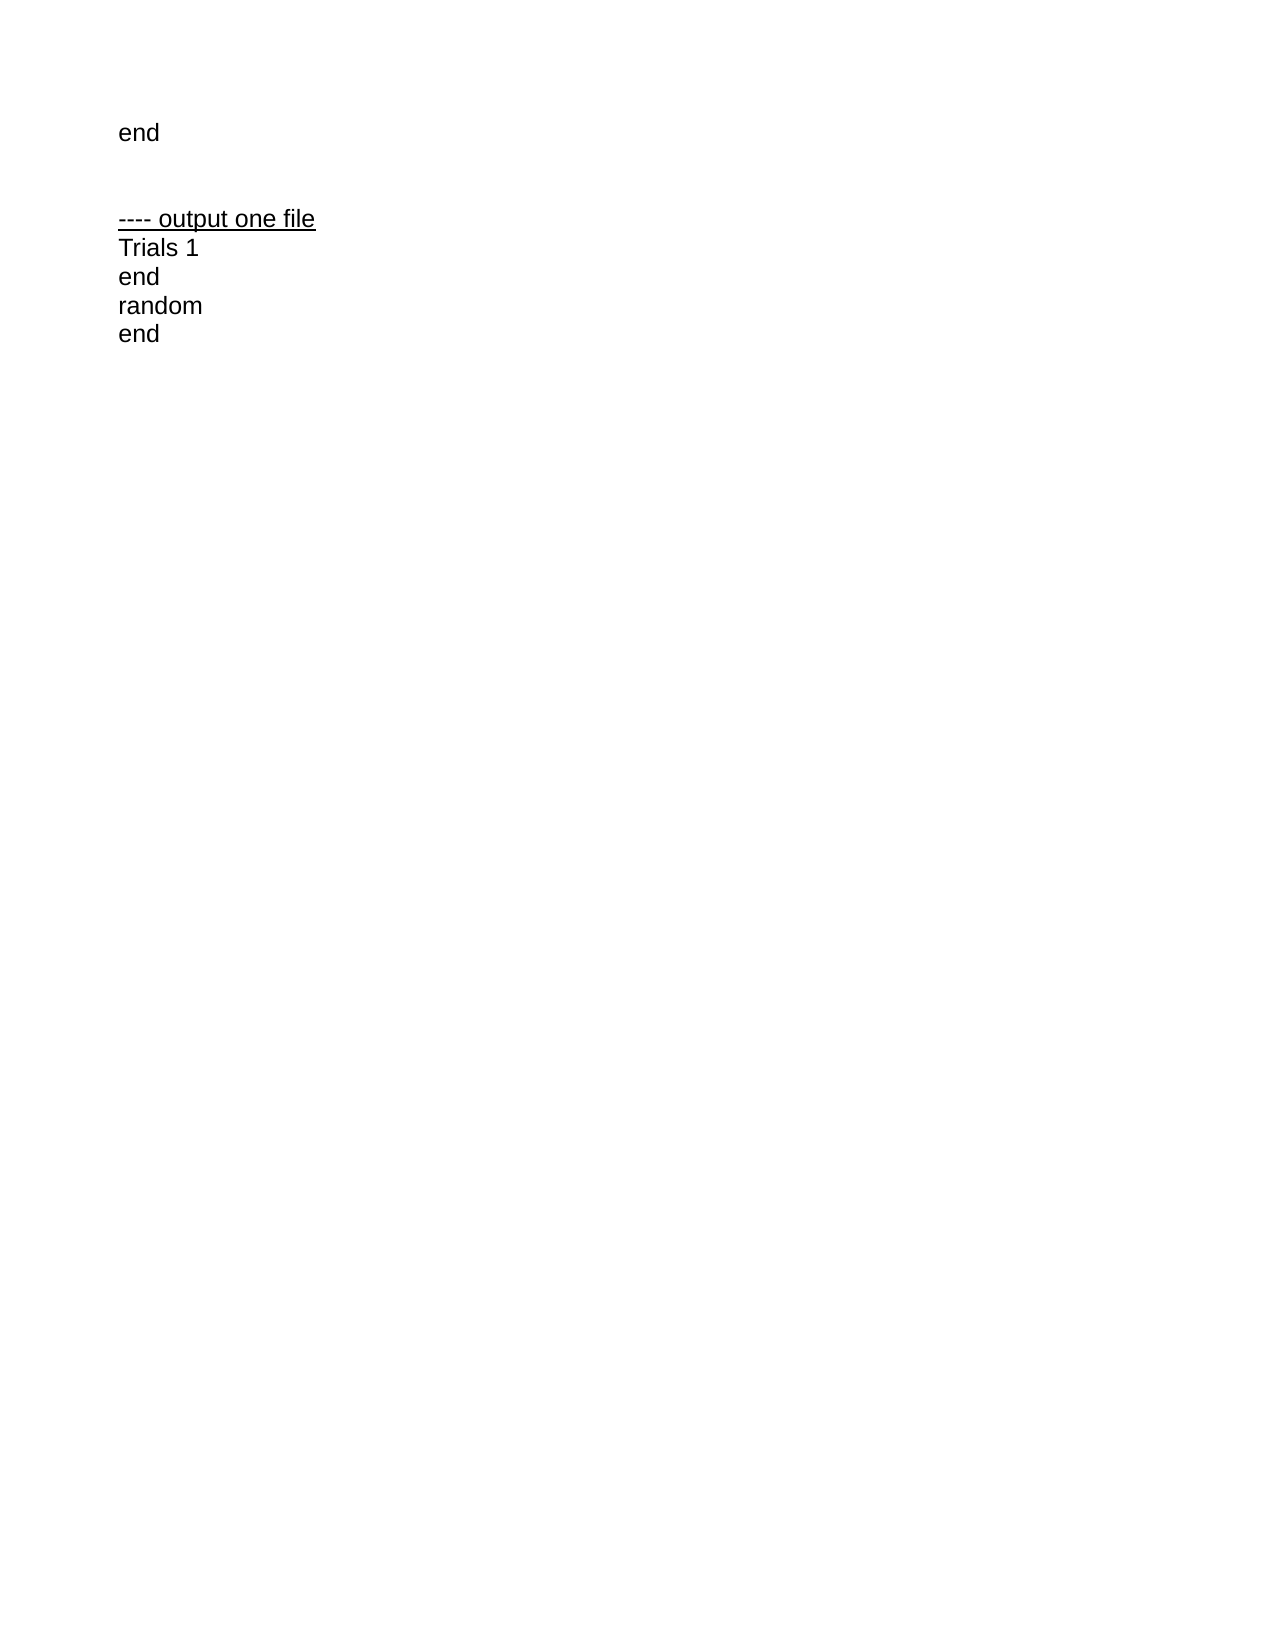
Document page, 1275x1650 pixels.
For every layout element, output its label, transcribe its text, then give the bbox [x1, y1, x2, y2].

text Trials 1 [118, 233, 1157, 262]
text end [118, 118, 1157, 147]
text random [118, 291, 1157, 319]
text end [118, 319, 1157, 348]
text end [118, 262, 1157, 291]
text ---- output one file [118, 204, 1157, 233]
